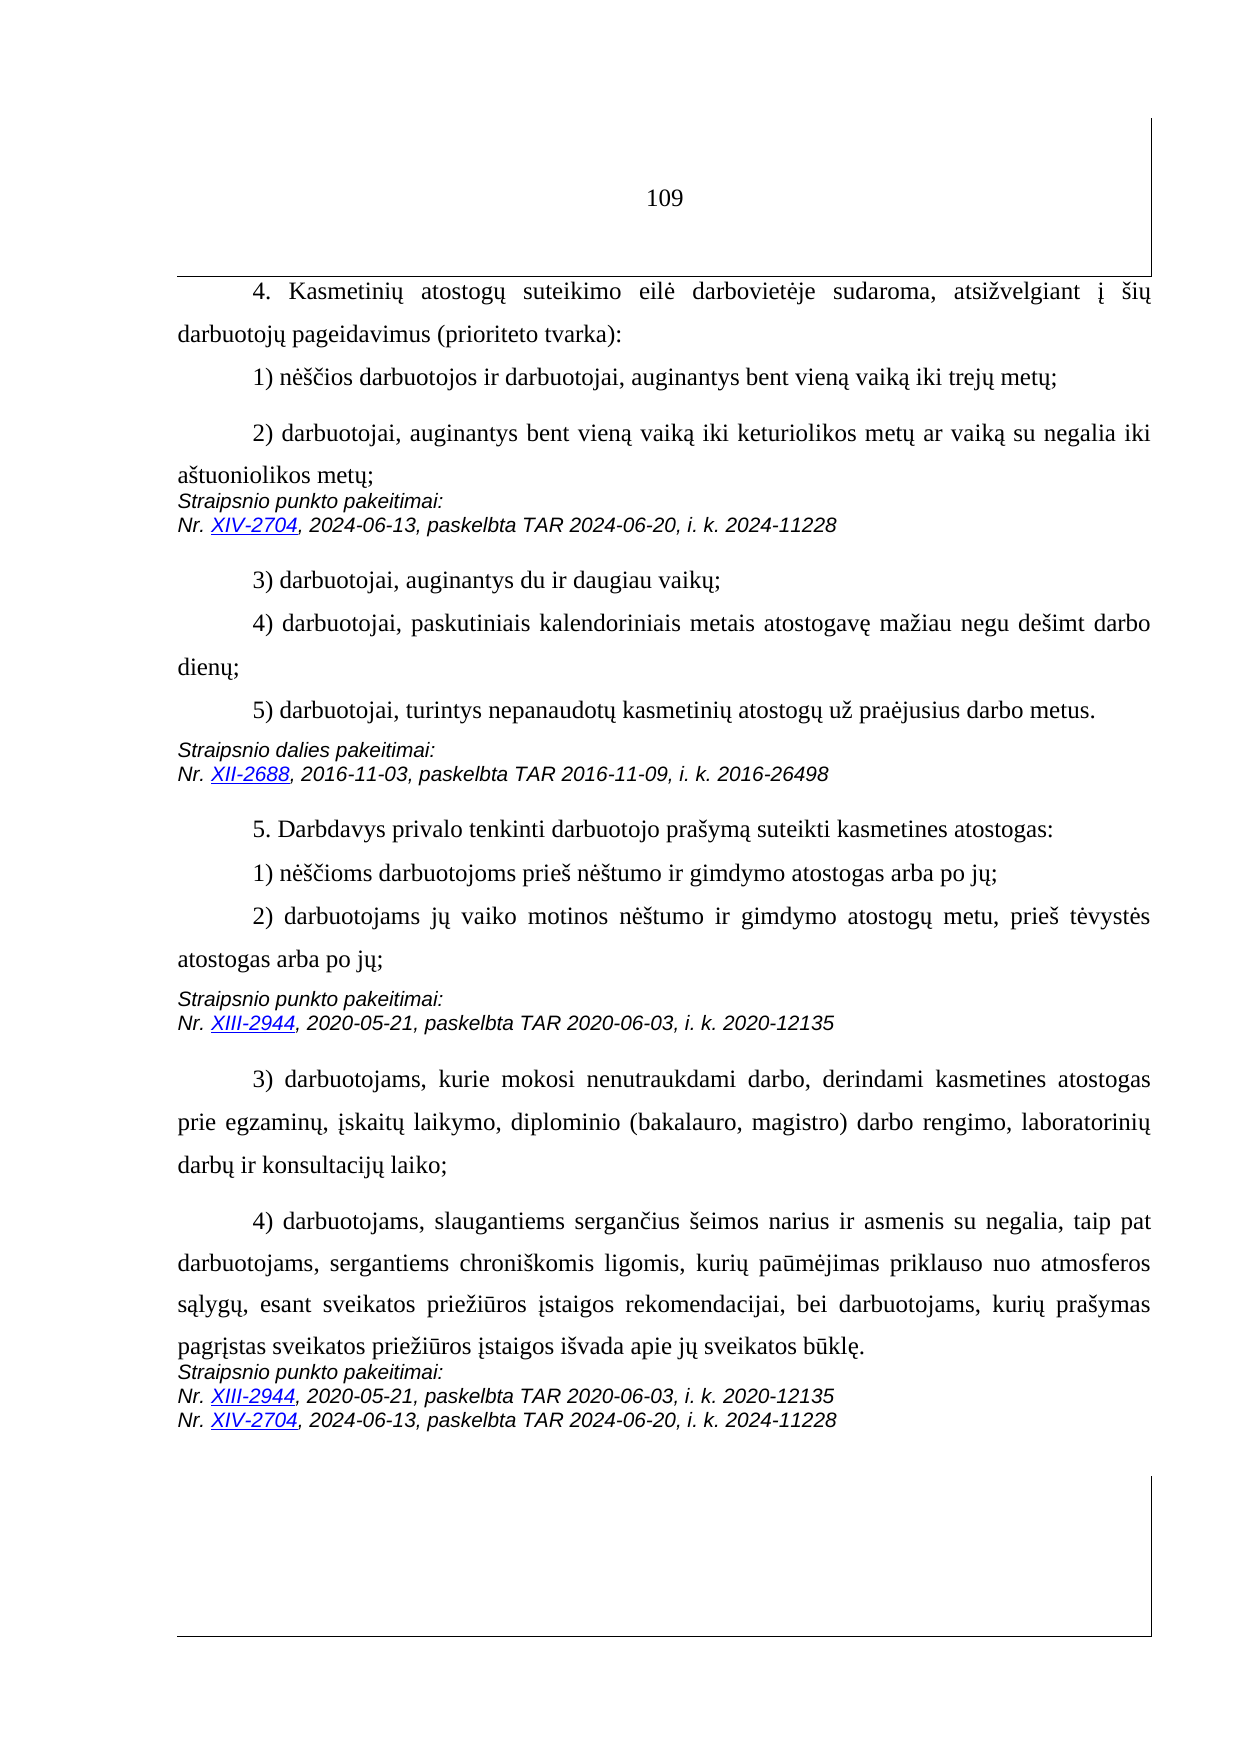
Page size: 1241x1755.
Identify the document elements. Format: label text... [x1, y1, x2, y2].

text 2) darbuotojai, auginantys bent vieną vaiką iki keturiolikos metų ar vaiką su negalia iki aštuoniolikos metų; [177, 405, 1152, 489]
text 1) nėščioms darbuotojoms prieš nėštumo ir gimdymo atostogas arba po jų; [177, 858, 1152, 886]
text Nr. XIII-2944, 2020-05-21, paskelbta TAR 2020-06-03, i. k. 2020-12135 [177, 1384, 1152, 1408]
text Straipsnio punkto pakeitimai: [177, 1360, 1152, 1384]
text Straipsnio punkto pakeitimai: [177, 987, 1152, 1011]
text Straipsnio punkto pakeitimai: [177, 489, 1152, 513]
text Straipsnio dalies pakeitimai: [177, 738, 1152, 762]
text Nr. XIII-2944, 2020-05-21, paskelbta TAR 2020-06-03, i. k. 2020-12135 [177, 1011, 1152, 1035]
text Nr. XIV-2704, 2024-06-13, paskelbta TAR 2024-06-20, i. k. 2024-11228 [177, 513, 1152, 537]
text 4) darbuotojai, paskutiniais kalendoriniais metais atostogavę mažiau negu dešimt darbo dienų; [177, 608, 1152, 680]
text Nr. XII-2688, 2016-11-03, paskelbta TAR 2016-11-09, i. k. 2016-26498 [177, 762, 1152, 786]
text 3) darbuotojai, auginantys du ir daugiau vaikų; [177, 565, 1152, 594]
text 2) darbuotojams jų vaiko motinos nėštumo ir gimdymo atostogų metu, prieš tėvystės atostogas arba po jų; [177, 901, 1152, 973]
text 1) nėščios darbuotojos ir darbuotojai, auginantys bent vieną vaiką iki trejų metų; [177, 362, 1152, 391]
text 5. Darbdavys privalo tenkinti darbuotojo prašymą suteikti kasmetines atostogas: [177, 814, 1152, 843]
text 3) darbuotojams, kurie mokosi nenutraukdami darbo, derindami kasmetines atostogas prie egzaminų, įskaitų laikymo, diplominio (bakalauro, magistro) darbo rengimo, laboratorinių darbų ir konsultacijų laiko; [177, 1064, 1152, 1179]
text Nr. XIV-2704, 2024-06-13, paskelbta TAR 2024-06-20, i. k. 2024-11228 [177, 1408, 1152, 1432]
text 4) darbuotojams, slaugantiems sergančius šeimos narius ir asmenis su negalia, taip pat darbuotojams, sergantiems chroniškomis ligomis, kurių paūmėjimas priklauso nuo atmosferos sąlygų, esant sveikatos priežiūros įstaigos rekomendacijai, bei darbuotojams, kurių prašymas pagrįstas sveikatos priežiūros įstaigos išvada apie jų sveikatos būklę. [177, 1193, 1152, 1360]
text 4. Kasmetinių atostogų suteikimo eilė darbovietėje sudaroma, atsižvelgiant į šių darbuotojų pageidavimus (prioriteto tvarka): [177, 276, 1152, 348]
text 5) darbuotojai, turintys nepanaudotų kasmetinių atostogų už praėjusius darbo metus. [177, 695, 1152, 723]
